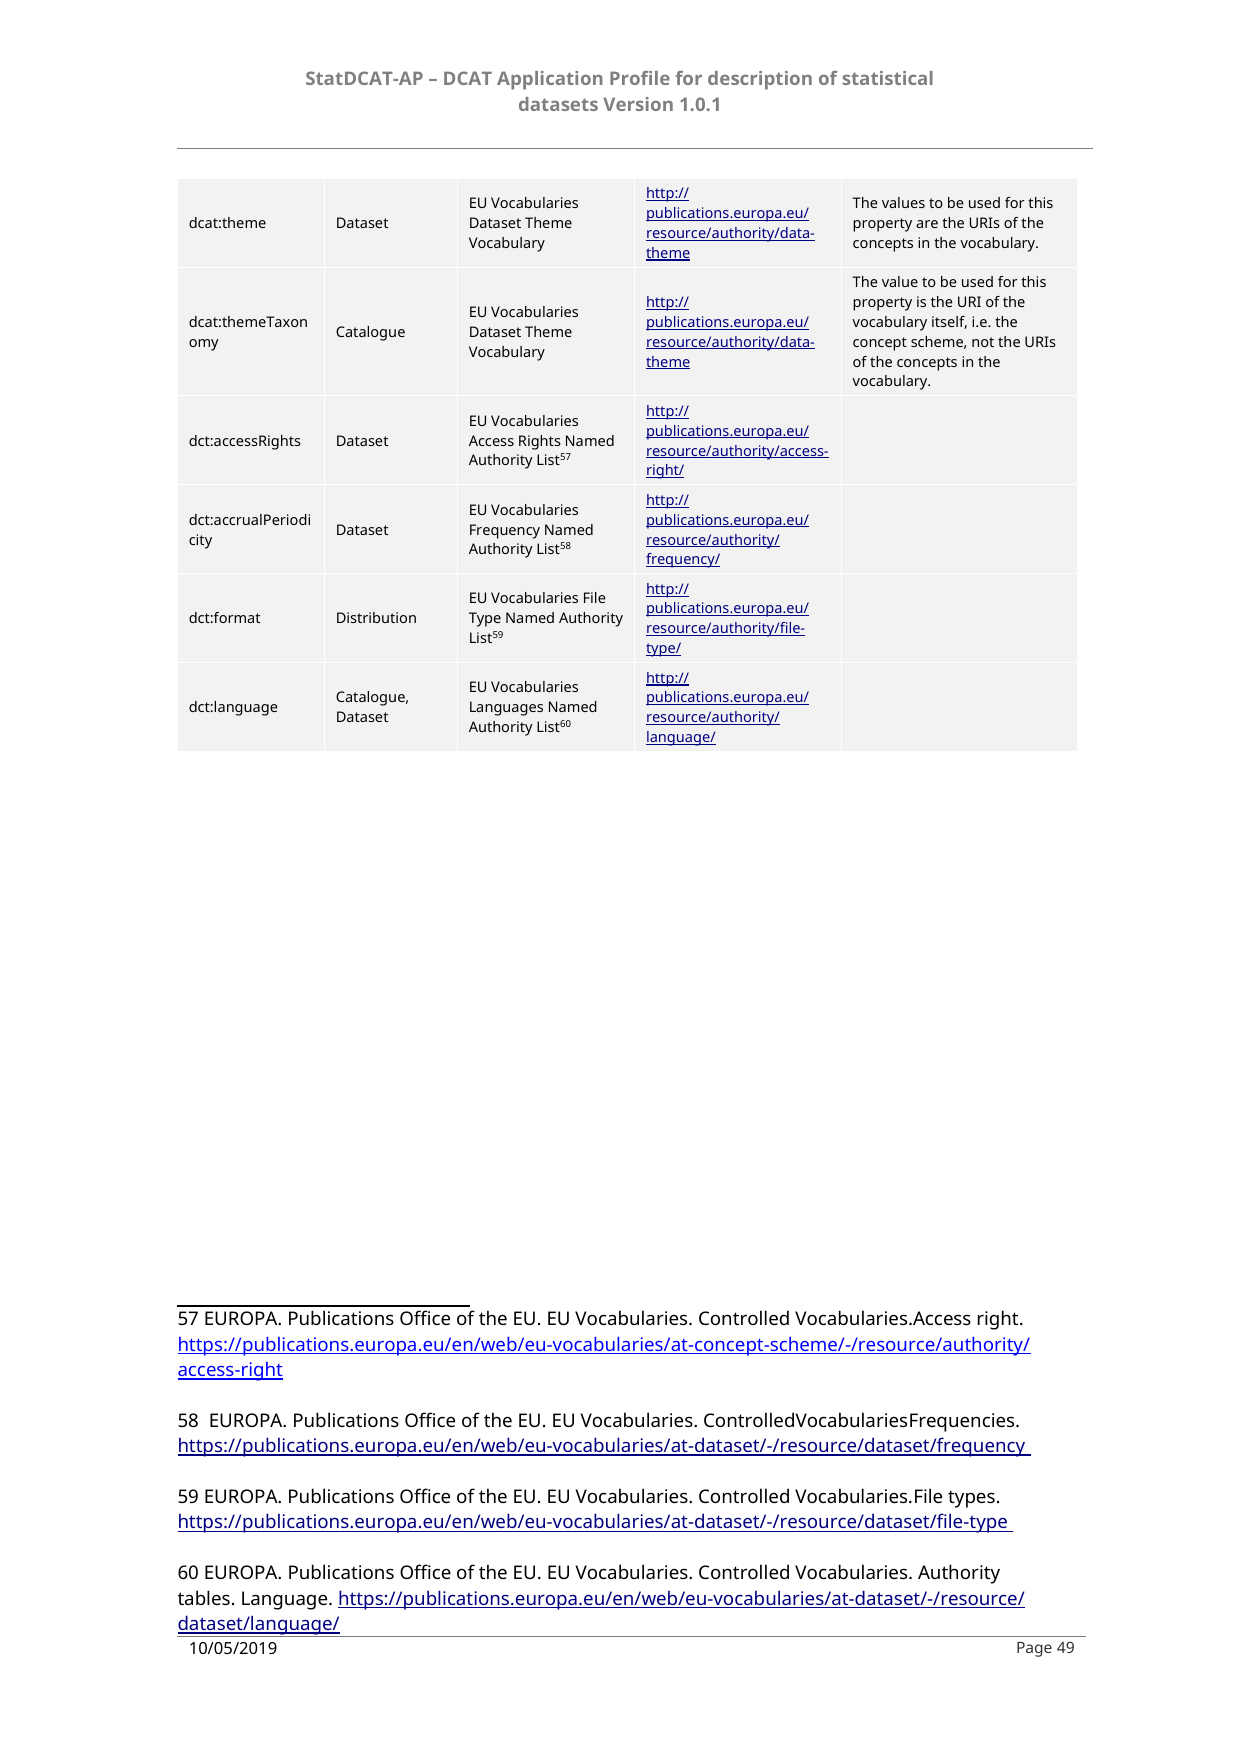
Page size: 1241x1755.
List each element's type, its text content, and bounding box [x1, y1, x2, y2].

table_cell EU Vocabularies File Type Named Authority List [458, 574, 634, 662]
table_cell EU Vocabularies Languages Named Authority List [458, 663, 634, 751]
table_cell EU Vocabularies Frequency Named Authority List [458, 485, 634, 573]
table_cell EU Vocabularies Dataset Theme Vocabulary [458, 179, 634, 267]
table_cell dcat:themeTaxonomy [178, 268, 324, 395]
table_cell Catalogue, Dataset [325, 663, 457, 751]
table_cell dct:format [178, 574, 324, 662]
table_cell EU Vocabularies Dataset Theme Vocabulary [458, 268, 634, 395]
table_cell http://publications.europa.eu/resource/authority/access-right/ [635, 396, 841, 484]
table_cell dct:language [178, 663, 324, 751]
table_cell Catalogue [325, 268, 457, 395]
table_cell [842, 485, 1077, 573]
table_cell http://publications.europa.eu/resource/authority/data-theme [635, 179, 841, 267]
table_cell http://publications.europa.eu/resource/authority/frequency/ [635, 485, 841, 573]
table_cell Distribution [325, 574, 457, 662]
table_cell EU Vocabularies Access Rights Named Authority List [458, 396, 634, 484]
table_cell dct:accessRights [178, 396, 324, 484]
table_cell [842, 574, 1077, 662]
table_cell Dataset [325, 396, 457, 484]
table_cell [842, 396, 1077, 484]
table_cell http://publications.europa.eu/resource/authority/file-type/ [635, 574, 841, 662]
table_cell dcat:theme [178, 179, 324, 267]
table_cell [842, 663, 1077, 751]
table_cell The values to be used for this property are the URIs of the concepts in the vocabulary. [842, 179, 1077, 267]
table_cell The value to be used for this property is the URI of the vocabulary itself, i.e. the concept scheme, not the URIs of the concepts in the vocabulary. [842, 268, 1077, 395]
table_cell Dataset [325, 179, 457, 267]
table_cell http://publications.europa.eu/resource/authority/data-theme [635, 268, 841, 395]
table_cell http://publications.europa.eu/resource/authority/language/ [635, 663, 841, 751]
table_cell dct:accrualPeriodicity [178, 485, 324, 573]
table_cell Dataset [325, 485, 457, 573]
